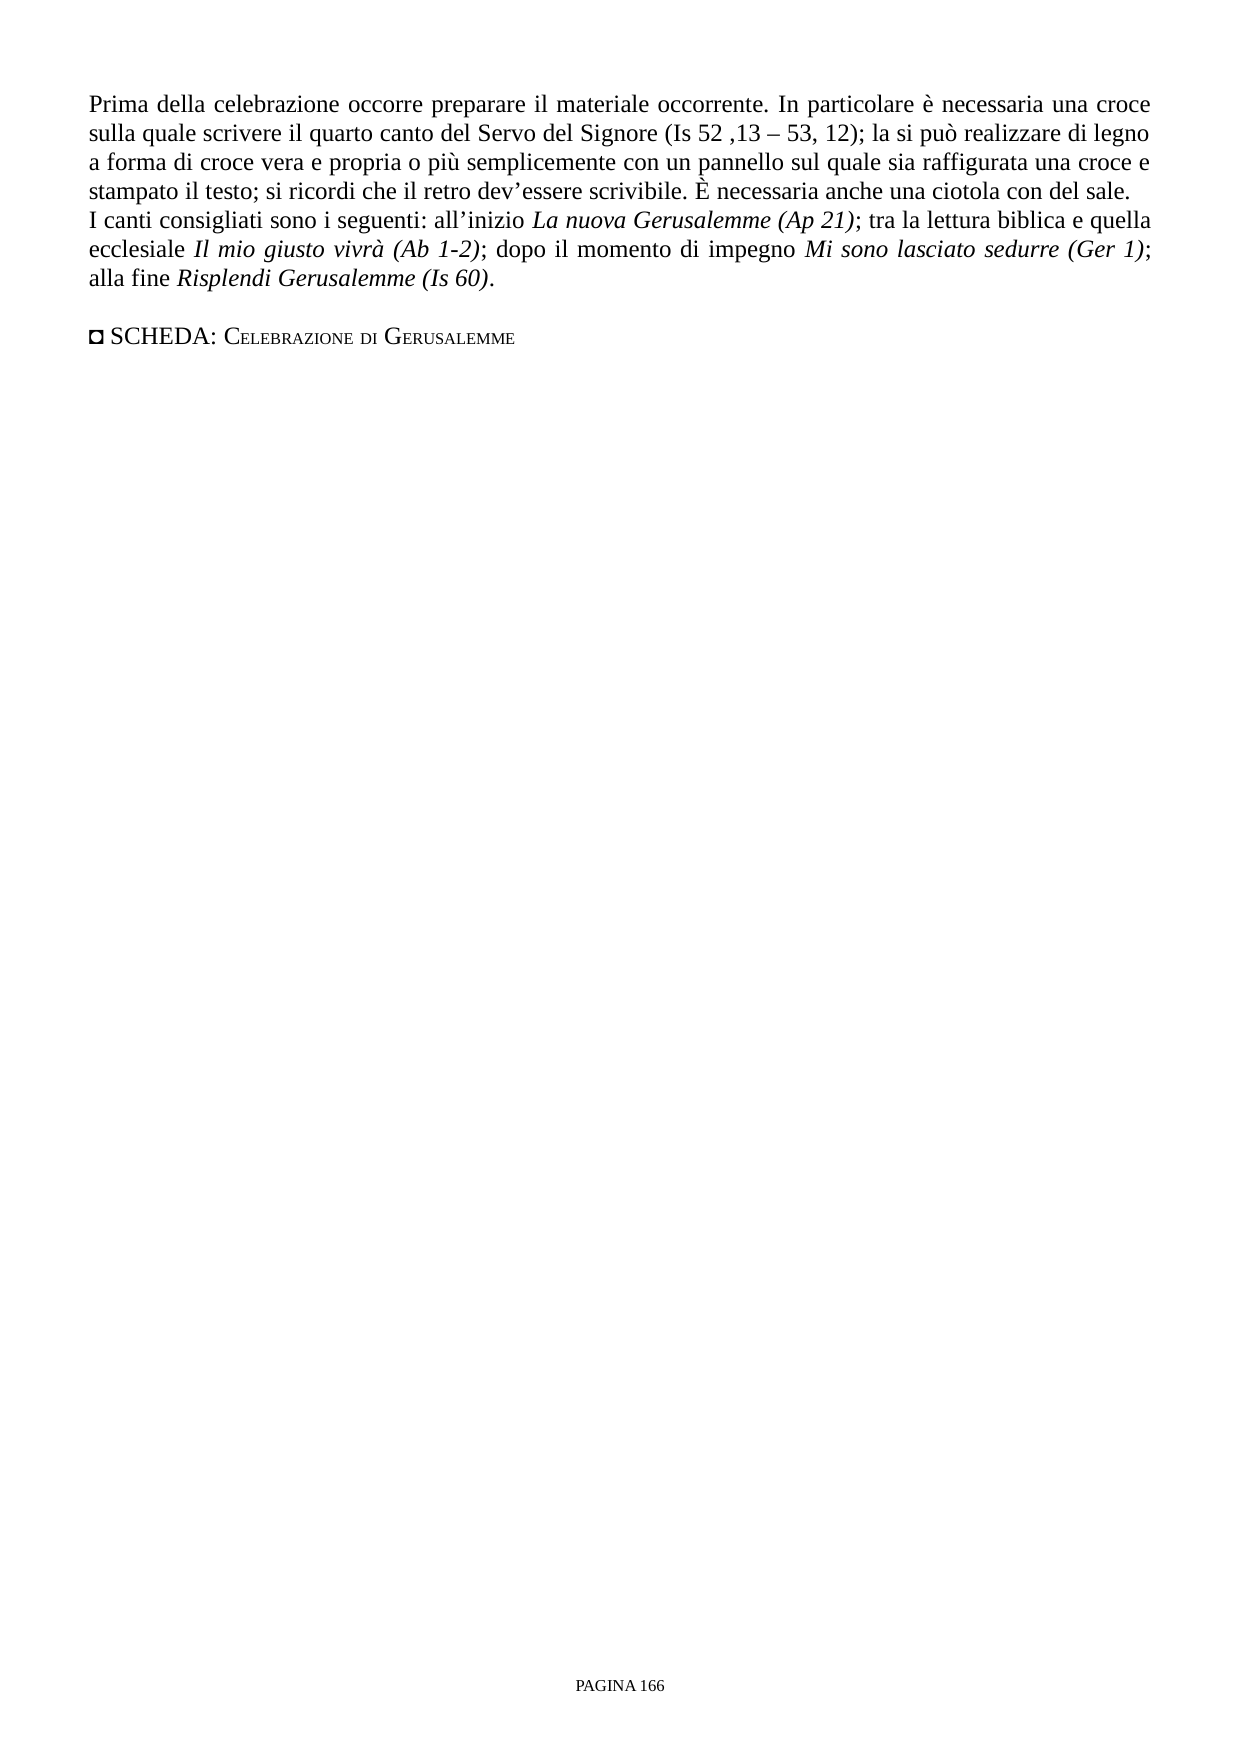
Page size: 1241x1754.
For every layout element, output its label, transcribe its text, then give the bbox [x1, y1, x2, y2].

text I canti consigliati sono i seguenti: all’inizio La nuova Gerusalemme (Ap 21); tra la lettura biblica e quella ecclesiale Il mio giusto vivrà (Ab 1-2); dopo il momento di impegno Mi sono lasciato sedurre (Ger 1); alla fine Risplendi Gerusalemme (Is 60). [88, 205, 1152, 292]
text Prima della celebrazione occorre preparare il materiale occorrente. In particolare è necessaria una croce sulla quale scrivere il quarto canto del Servo del Signore (Is 52 ,13 – 53, 12); la si può realizzare di legno a forma di croce vera e propria o più semplicemente con un pannello sul quale sia raffigurata una croce e stampato il testo; si ricordi che il retro dev’essere scrivibile. È necessaria anche una ciotola con del sale. [88, 88, 1152, 205]
text ◘ SCHEDA: Celebrazione di Gerusalemme [88, 321, 1152, 350]
